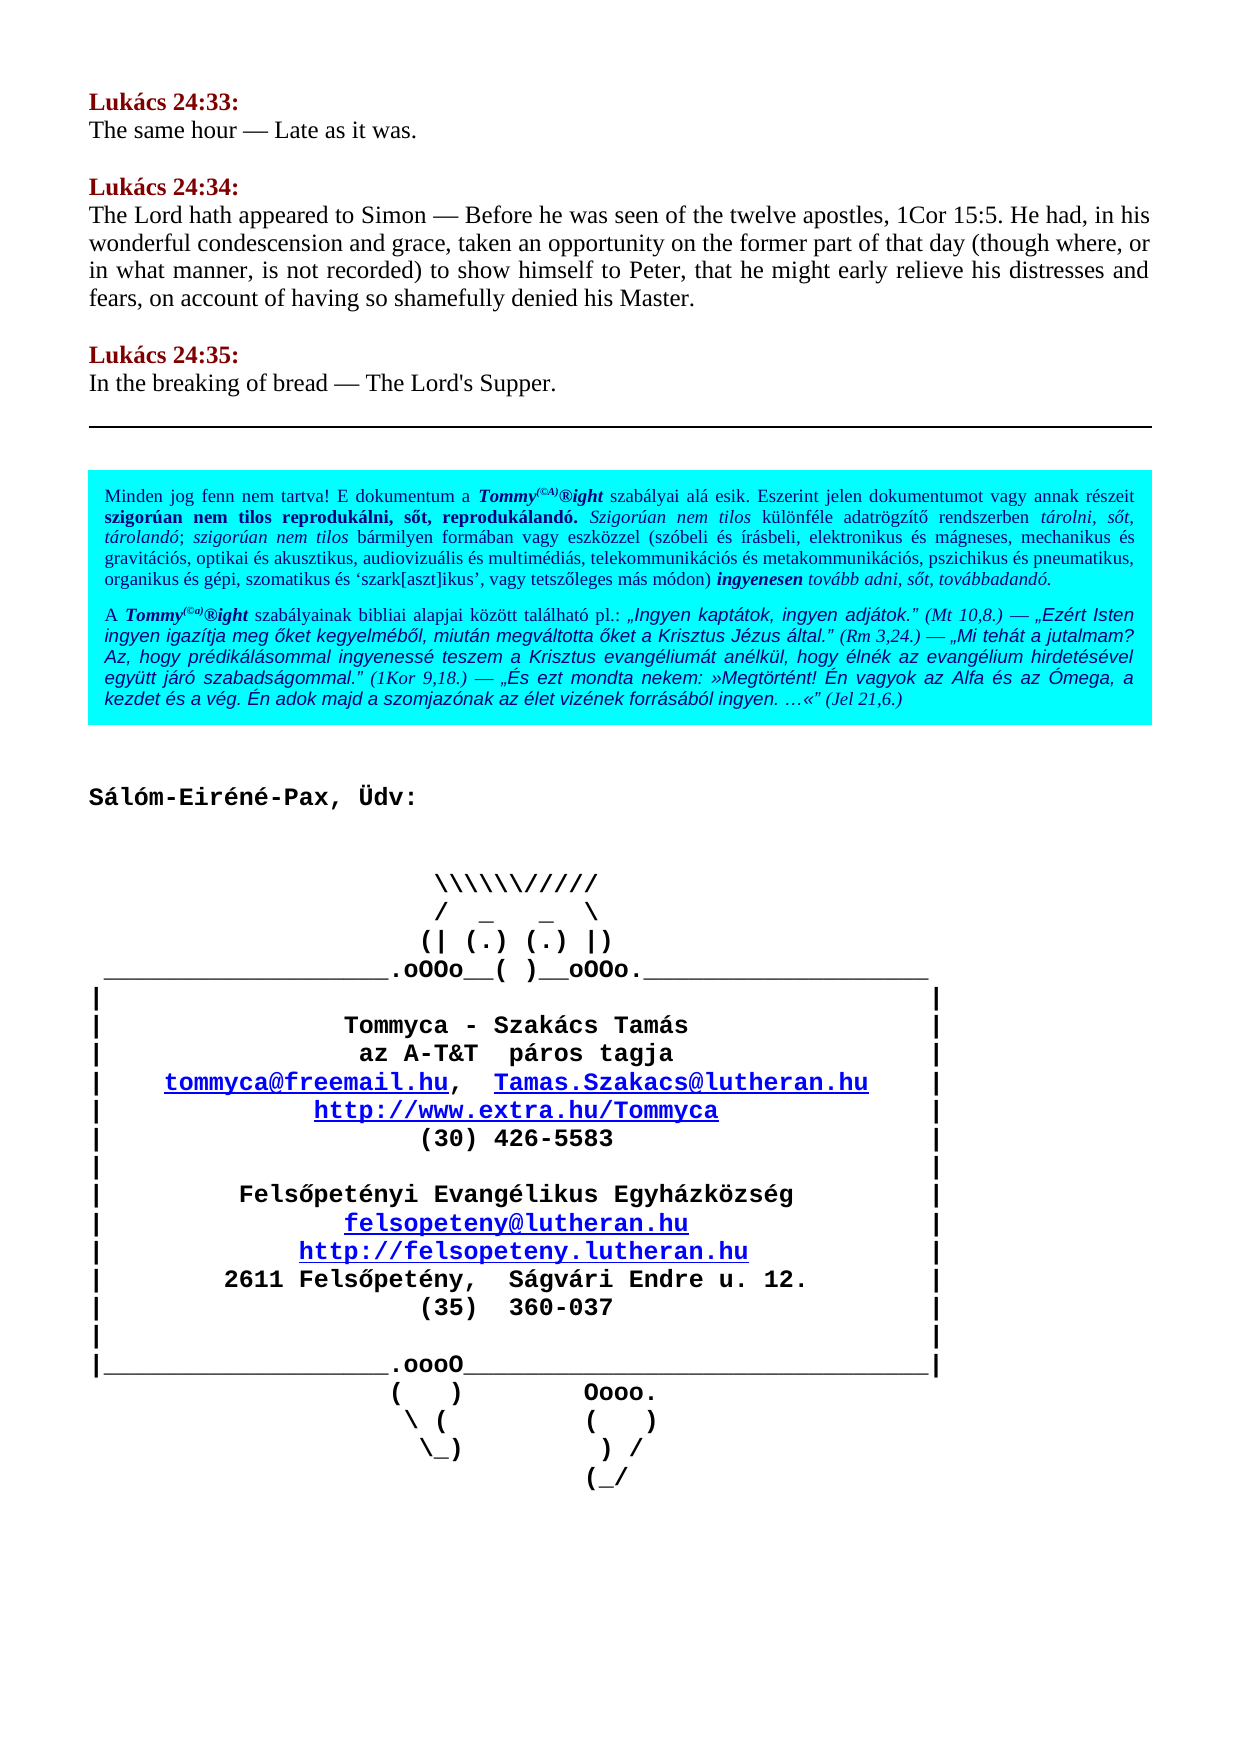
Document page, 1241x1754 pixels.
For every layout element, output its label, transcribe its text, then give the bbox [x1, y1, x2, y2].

text Lukács 24:33: [88, 88, 1152, 116]
text Minden jog fenn nem tartva! E dokumentum a Tommy(©A)®ight szabályai alá esik. Eszerint jelen dokumentumot vagy annak részeit szigorúan nem tilos reprodukálni, sőt, reprodukálandó. Szigorúan nem tilos különféle adatrögzítő rendszerben tárolni, sőt, tárolandó; szigorúan nem tilos bármilyen formában vagy eszközzel (szóbeli és írásbeli, elektronikus és mágneses, mechanikus és gravitációs, optikai és akusztikus, audiovizuális és multimédiás, telekommunikációs és metakommunikációs, pszichikus és pneumatikus, organikus és gépi, szomatikus és ‘szark[aszt]ikus’, vagy tetszőleges más módon) ingyenesen tovább adni, sőt, továbbadandó. [90, 471, 1151, 588]
text A Tommy(©a)®ight szabályainak bibliai alapjai között található pl.: „Ingyen kaptátok, ingyen adjátok.” (Mt 10,8.) ― „Ezért Isten ingyen igazítja meg őket kegyelméből, miután megváltotta őket a Krisztus Jézus által.” (Rm 3,24.) ― „Mi tehát a jutalmam? Az, hogy prédikálásommal ingyenessé teszem a Krisztus evangéliumát anélkül, hogy élnék az evangélium hirdetésével együtt járó szabadságommal.” (1Kor 9,18.) ― „És ezt mondta nekem: »Megtörtént! Én vagyok az Alfa és az Ómega, a kezdet és a vég. Én adok majd a szomjazónak az élet vizének forrásából ingyen. …«” (Jel 21,6.) [90, 588, 1151, 724]
text In the breaking of bread ― The Lord's Supper. [88, 369, 1152, 397]
text The same hour ― Late as it was. [88, 116, 1152, 144]
text Sálóm-Eiréné-Pax, Üdv: [88, 784, 1152, 812]
text Lukács 24:34: [88, 173, 1152, 201]
text The Lord hath appeared to Simon ― Before he was seen of the twelve apostles, 1Cor 15:5. He had, in his wonderful condescension and grace, taken an opportunity on the former part of that day (though where, or in what manner, is not recorded) to show himself to Peter, that he might early relieve his distresses and fears, on account of having so shamefully denied his Master. [88, 201, 1152, 312]
text \\\\\\///// / _ _ \ (| (.) (.) |) ___________________.oOOo__( )__oOOo.___________________ | | | Tommyca - Szakács Tamás | | az A-T&T páros tagja | | tommyca@freemail.hu, Tamas.Szakacs@lutheran.hu | | http://www.extra.hu/Tommyca | | (30) 426-5583 | | | | Felsőpetényi Evangélikus Egyházközség | | felsopeteny@lutheran.hu | | http://felsopeteny.lutheran.hu | | 2611 Felsőpetény, Ságvári Endre u. 12. | | (35) 360-037 | | | |___________________.oooO_______________________________| ( ) Oooo. \ ( ( ) \_) ) / (_/ [88, 872, 1152, 1493]
text Lukács 24:35: [88, 341, 1152, 369]
